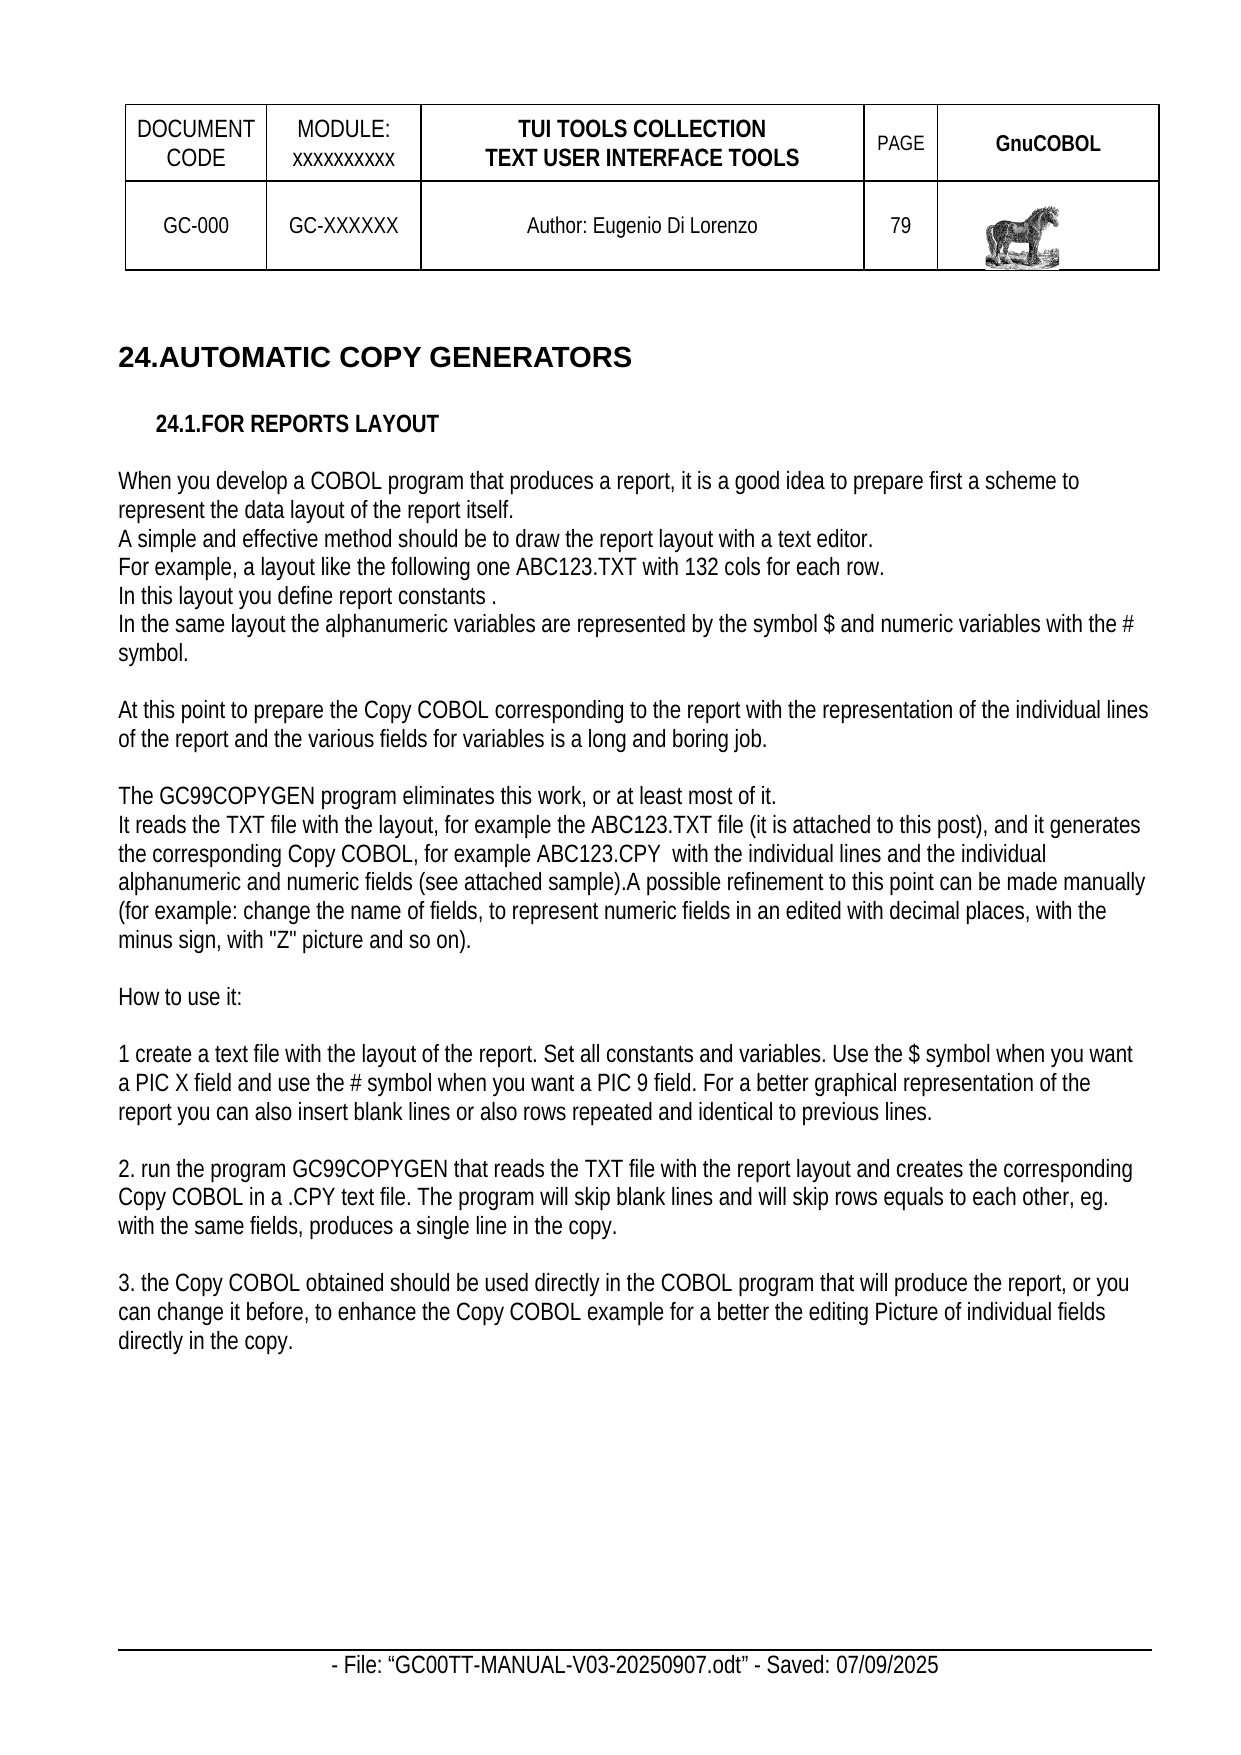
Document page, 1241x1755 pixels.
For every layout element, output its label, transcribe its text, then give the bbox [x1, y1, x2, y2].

text How to use it: [118, 982, 1152, 1011]
text A simple and effective method should be to draw the report layout with a text editor. For example, a layout like the following one ABC123.TXT with 132 cols for each row. In this layout you define report constants . In the same layout the alphanumeric variables are represented by the symbol $ and numeric variables with the # symbol. [118, 523, 1152, 667]
text The GC99COPYGEN program eliminates this work, or at least most of it. [118, 781, 1152, 810]
text When you develop a COBOL program that produces a report, it is a good idea to prepare first a scheme to represent the data layout of the report itself. [118, 466, 1152, 523]
text 1 create a text file with the layout of the report. Set all constants and variables. Use the $ symbol when you want a PIC X field and use the # symbol when you want a PIC 9 field. For a better graphical representation of the report you can also insert blank lines or also rows repeated and identical to previous lines. [118, 1039, 1152, 1125]
subtitle FOR REPORTS LAYOUT [156, 409, 1152, 438]
text At this point to prepare the Copy COBOL corresponding to the report with the representation of the individual lines of the report and the various fields for variables is a long and boring job. [118, 667, 1152, 753]
text 3. the Copy COBOL obtained should be used directly in the COBOL program that will produce the report, or you can change it before, to enhance the Copy COBOL example for a better the editing Picture of individual fields directly in the copy. [118, 1268, 1152, 1354]
text 2. run the program GC99COPYGEN that reads the TXT file with the report layout and creates the corresponding Copy COBOL in a .CPY text file. The program will skip blank lines and will skip rows equals to each other, eg. with the same fields, produces a single line in the copy. [118, 1154, 1152, 1240]
text It reads the TXT file with the layout, for example the ABC123.TXT file (it is attached to this post), and it generates the corresponding Copy COBOL, for example ABC123.CPY with the individual lines and the individual alphanumeric and numeric fields (see attached sample).A possible refinement to this point can be made manually (for example: change the name of fields, to represent numeric fields in an edited with decimal places, with the minus sign, with "Z" picture and so on). [118, 810, 1152, 953]
subtitle AUTOMATIC COPY GENERATORS [118, 341, 1152, 374]
